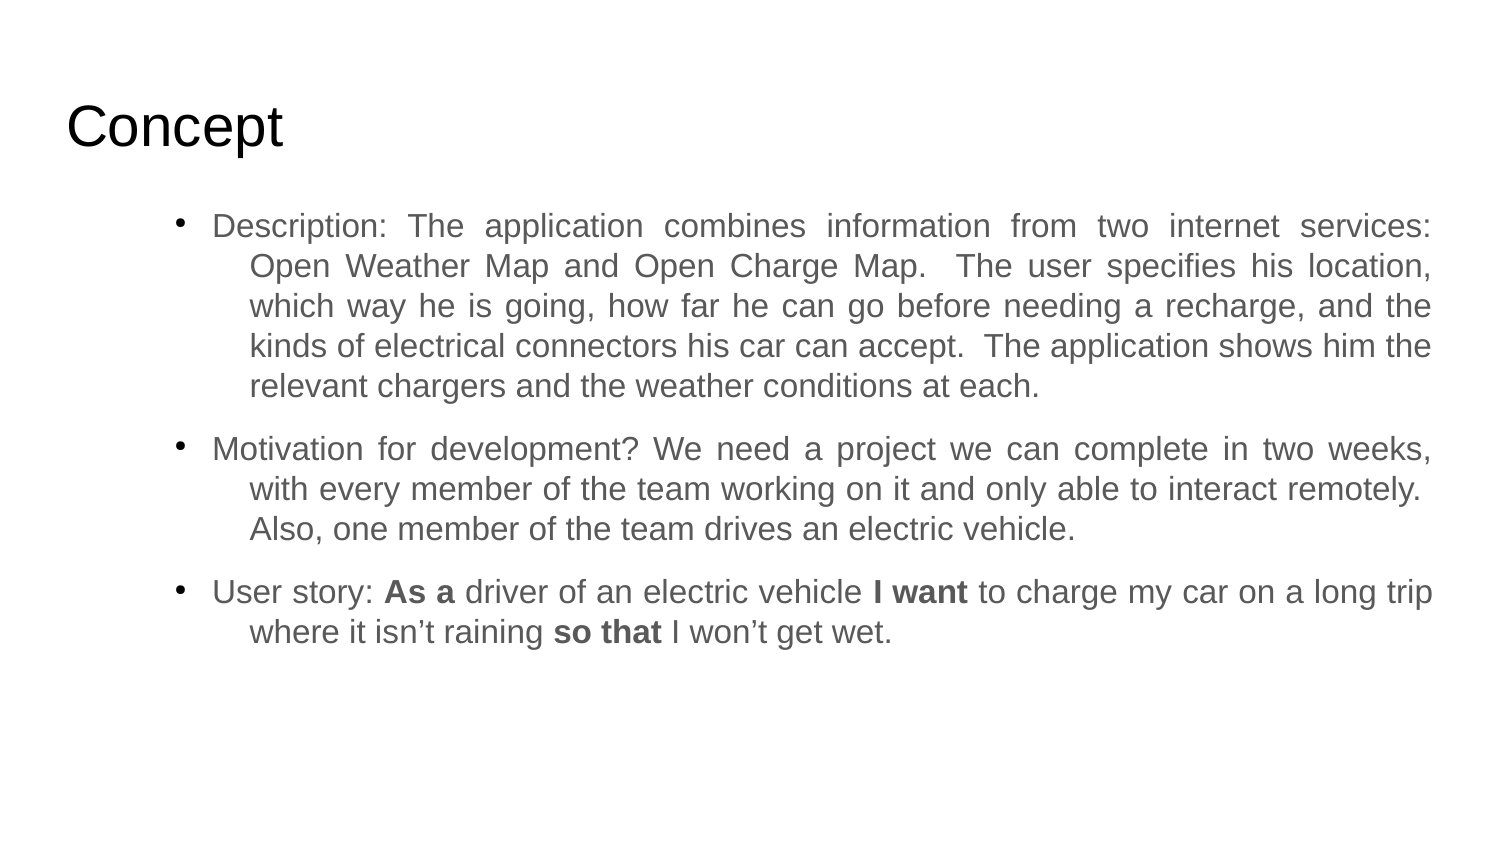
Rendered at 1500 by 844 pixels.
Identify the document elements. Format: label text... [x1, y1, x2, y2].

list Description: The application combines information from two internet services: Open Weather Map and Open Charge Map. The user specifies his location, which way he is going, how far he can go before needing a recharge, and the kinds of electrical connectors his car can accept. The application shows him the relevant chargers and the weather conditions at each. Motivation for development? We need a project we can complete in two weeks, with every member of the team working on it and only able to interact remotely. Also, one member of the team drives an electric vehicle. User story: As a driver of an electric vehicle I want to charge my car on a long trip where it isn’t raining so that I won’t get wet. [51, 189, 1449, 750]
title Concept [51, 72, 1449, 167]
